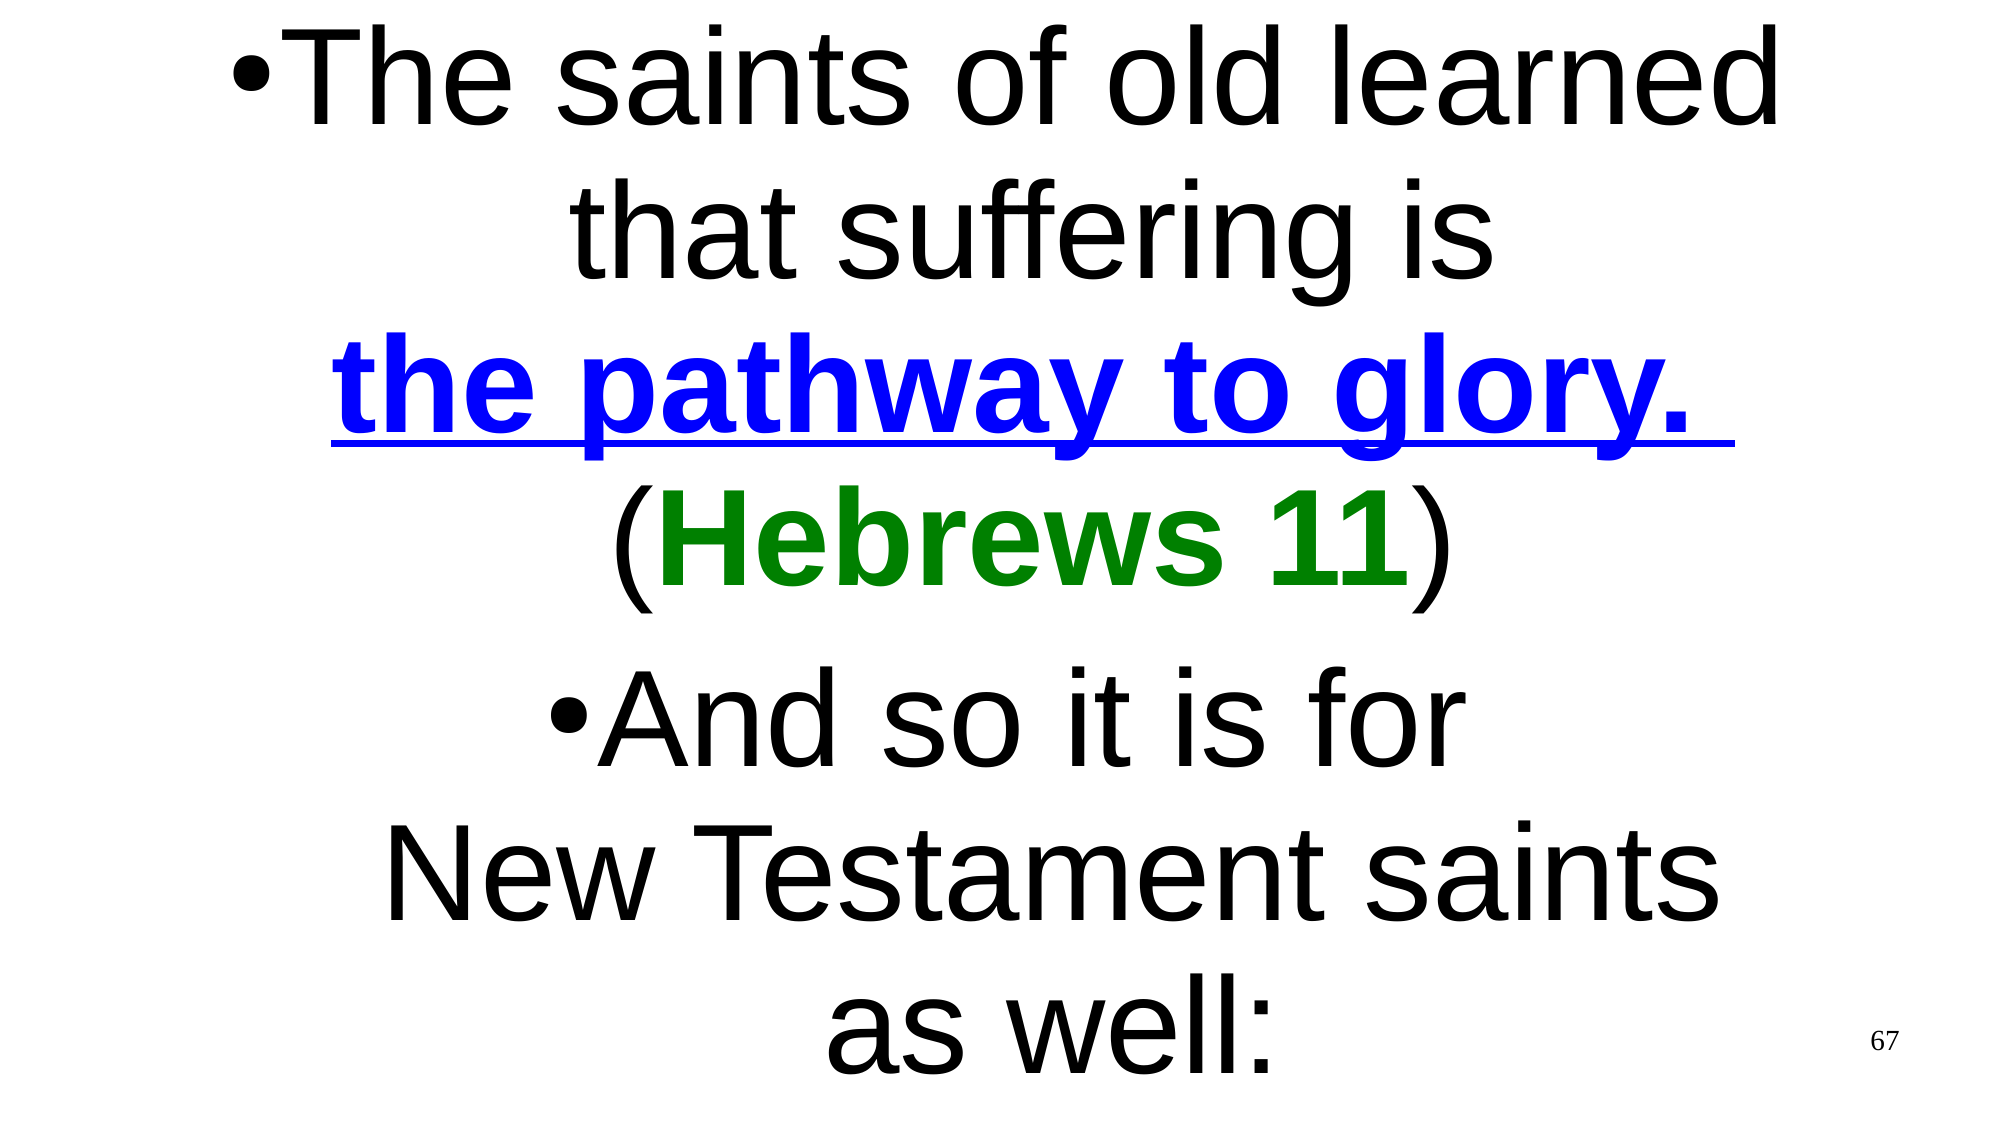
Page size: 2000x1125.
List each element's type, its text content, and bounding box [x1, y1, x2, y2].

list The saints of old learned that suffering is the pathway to glory. (Hebrews 11) And so it is for New Testament saints as well: [0, 0, 1996, 1123]
